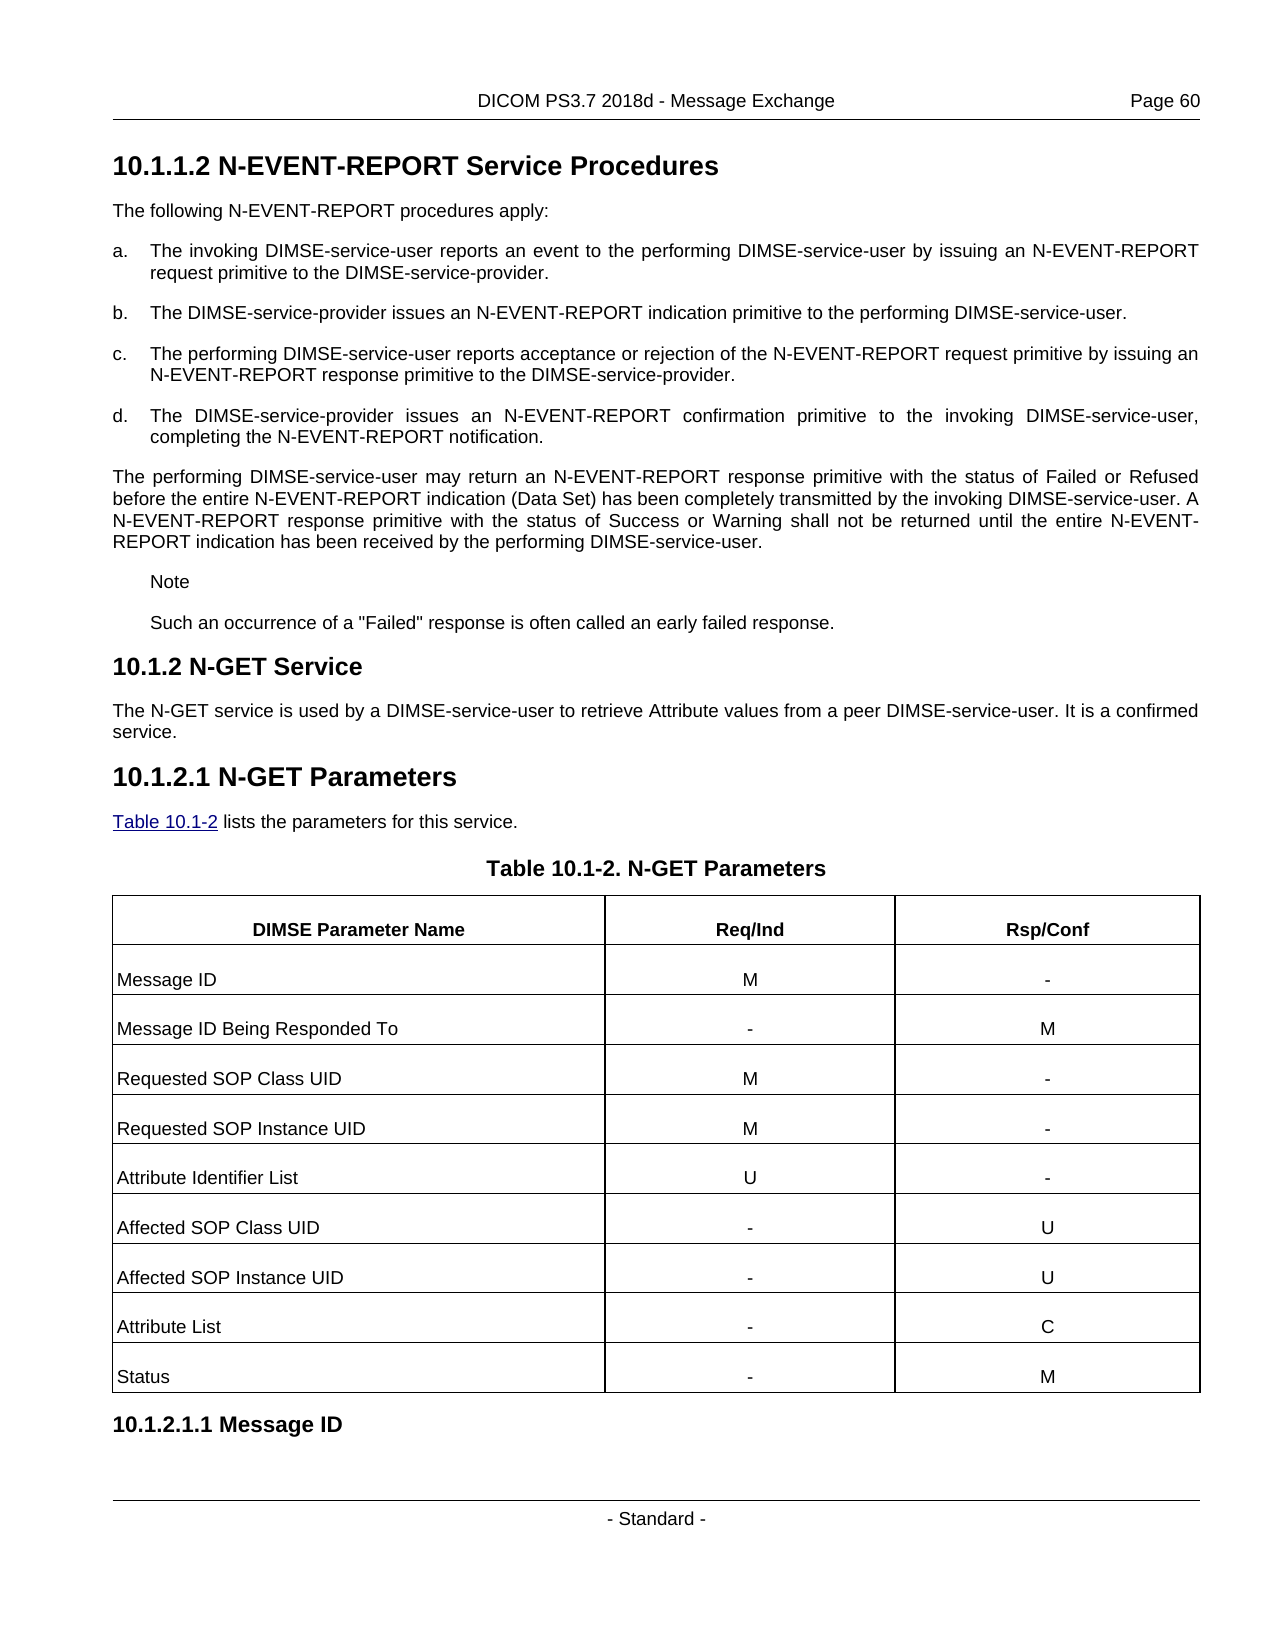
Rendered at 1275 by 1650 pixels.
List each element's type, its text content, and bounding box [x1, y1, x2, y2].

text The performing DIMSE-service-user may return an N-EVENT-REPORT response primitive with the status of Failed or Refused before the entire N-EVENT-REPORT indication (Data Set) has been completely transmitted by the invoking DIMSE-service-user. A N-EVENT-REPORT response primitive with the status of Success or Warning shall not be returned until the entire N-EVENT-REPORT indication has been received by the performing DIMSE-service-user. [112, 466, 1200, 552]
table_cell Message ID Being Responded To [113, 995, 604, 1044]
table_header Rsp/Conf [896, 896, 1199, 944]
list The DIMSE-service-provider issues an N-EVENT-REPORT confirmation primitive to the invoking DIMSE-service-user, completing the N-EVENT-REPORT notification. [112, 404, 1200, 447]
table_cell U [606, 1144, 894, 1193]
table_cell Requested SOP Class UID [113, 1045, 604, 1093]
text Such an occurrence of a "Failed" response is often called an early failed response. [150, 612, 1162, 633]
list The invoking DIMSE-service-user reports an event to the performing DIMSE-service-user by issuing an N-EVENT-REPORT request primitive to the DIMSE-service-provider. [112, 240, 1200, 283]
table_cell Message ID [113, 945, 604, 994]
text Note [150, 571, 1162, 593]
text 10.1.2.1 N-GET Parameters [112, 761, 1200, 792]
text 10.1.2.1.1 Message ID [112, 1411, 1200, 1437]
table_cell U [896, 1194, 1199, 1242]
text Table 10.1-2. N-GET Parameters [112, 855, 1200, 881]
table_cell - [606, 1194, 894, 1242]
table_cell M [606, 1045, 894, 1093]
table_cell M [896, 995, 1199, 1044]
table_cell Attribute Identifier List [113, 1144, 604, 1193]
table_cell Attribute List [113, 1293, 604, 1342]
table_cell - [606, 1293, 894, 1342]
table_cell Affected SOP Instance UID [113, 1244, 604, 1292]
table_cell U [896, 1244, 1199, 1292]
text 10.1.2 N-GET Service [112, 652, 1200, 681]
list The DIMSE-service-provider issues an N-EVENT-REPORT indication primitive to the performing DIMSE-service-user. [112, 302, 1200, 324]
table_header Req/Ind [606, 896, 894, 944]
list The performing DIMSE-service-user reports acceptance or rejection of the N-EVENT-REPORT request primitive by issuing an N-EVENT-REPORT response primitive to the DIMSE-service-provider. [112, 342, 1200, 386]
table_cell M [606, 945, 894, 994]
table_cell M [896, 1343, 1199, 1392]
table_cell M [606, 1095, 894, 1143]
table_cell - [896, 945, 1199, 994]
table_cell C [896, 1293, 1199, 1342]
table_cell - [896, 1095, 1199, 1143]
table_cell - [896, 1144, 1199, 1193]
table_cell - [606, 995, 894, 1044]
table_cell Affected SOP Class UID [113, 1194, 604, 1242]
text The N-GET service is used by a DIMSE-service-user to retrieve Attribute values from a peer DIMSE-service-user. It is a confirmed service. [112, 699, 1200, 742]
table_cell Requested SOP Instance UID [113, 1095, 604, 1143]
table_header DIMSE Parameter Name [113, 896, 604, 944]
text Table 10.1-2 lists the parameters for this service. [112, 811, 1200, 833]
table_cell - [606, 1343, 894, 1392]
table_cell - [896, 1045, 1199, 1093]
table_cell - [606, 1244, 894, 1292]
table_cell Status [113, 1343, 604, 1392]
text The following N-EVENT-REPORT procedures apply: [112, 200, 1200, 222]
text 10.1.1.2 N-EVENT-REPORT Service Procedures [112, 150, 1200, 181]
